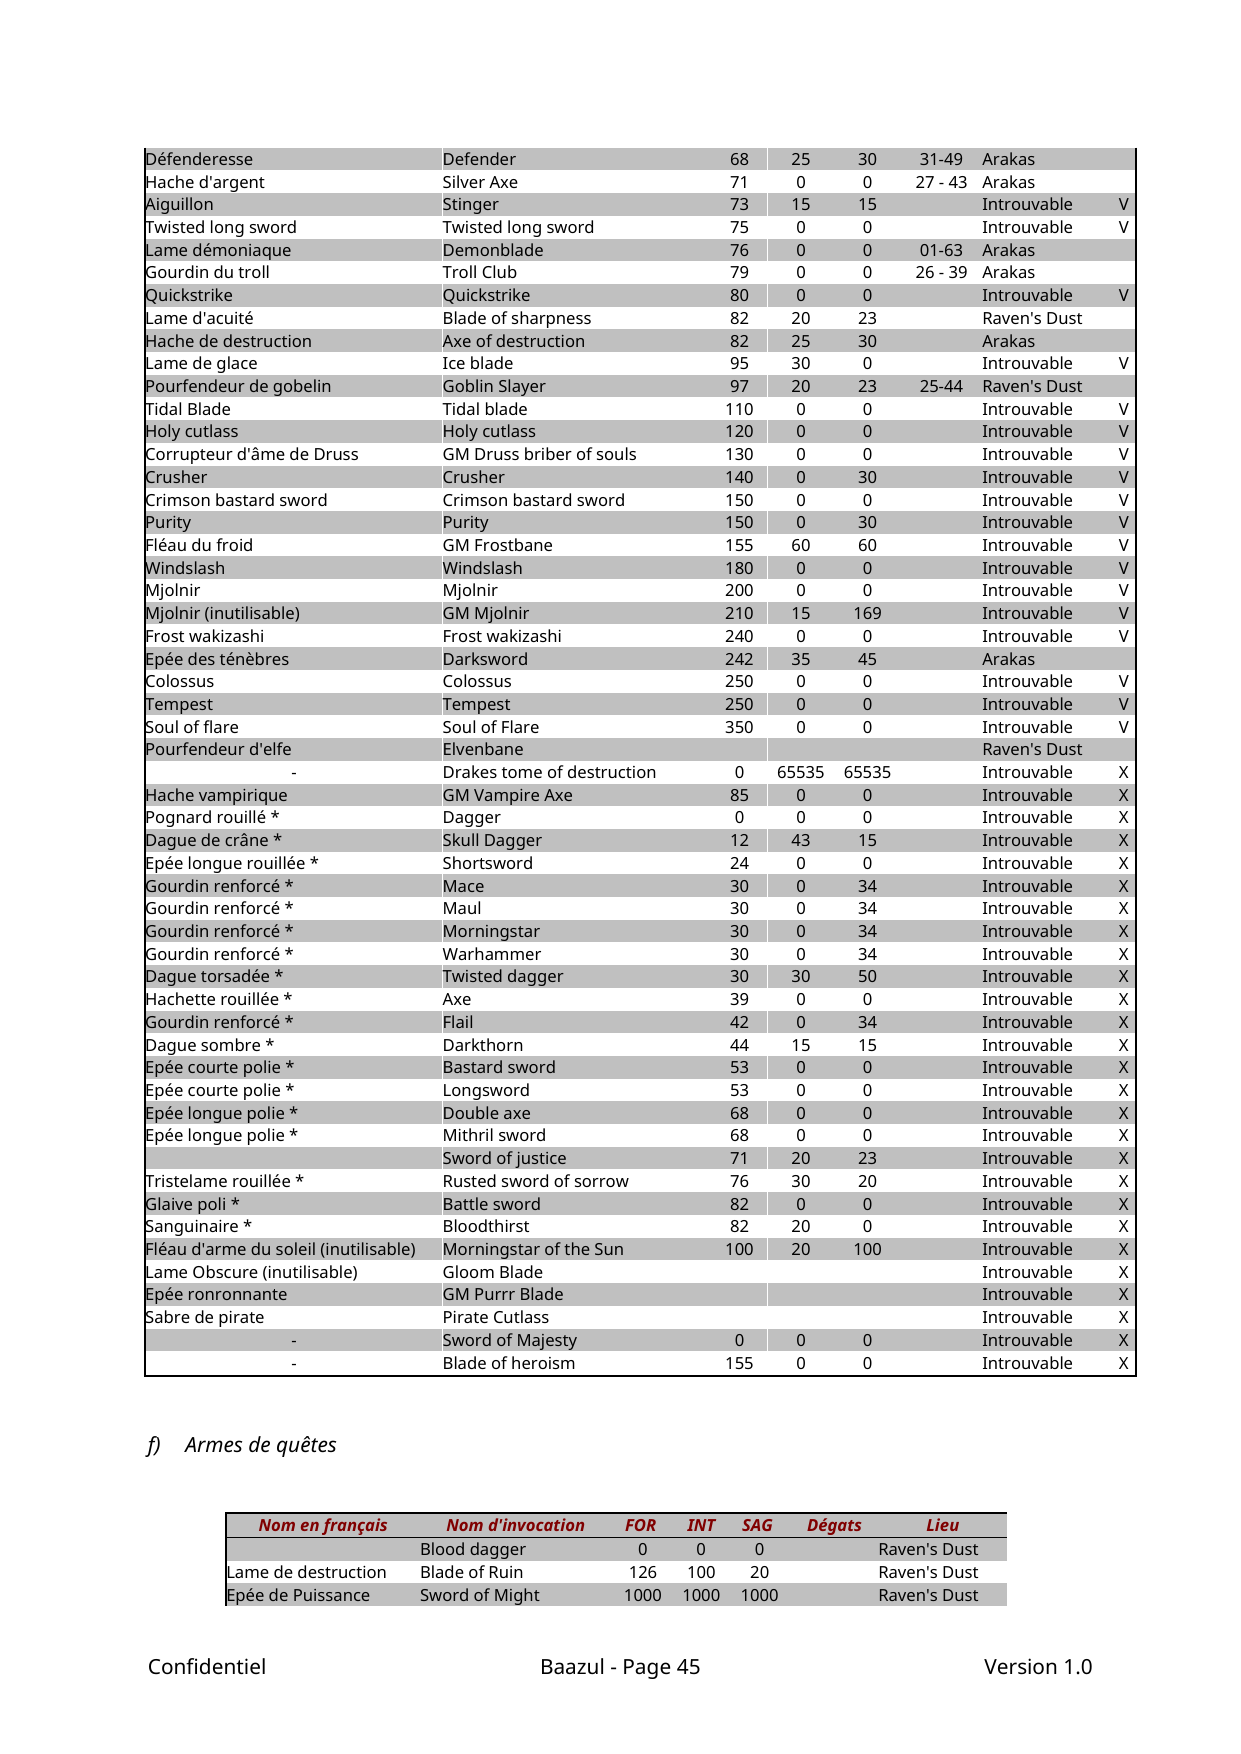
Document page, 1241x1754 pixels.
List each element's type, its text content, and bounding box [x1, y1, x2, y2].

table_cell [901, 1079, 982, 1101]
table_cell 24 [711, 852, 767, 874]
table_cell 53 [711, 1079, 767, 1101]
table_cell Lame Obscure (inutilisable) [146, 1260, 442, 1283]
table_cell 20 [728, 1561, 791, 1583]
table_cell 25-44 [901, 375, 982, 397]
table_cell GM Mjolnir [443, 602, 711, 624]
table_cell Blade of heroism [443, 1351, 711, 1374]
table_cell [1111, 375, 1135, 397]
table_cell Défenderesse [146, 148, 442, 170]
table_cell 0 [834, 784, 901, 806]
table_cell 23 [834, 1147, 901, 1169]
table_cell Introuvable [982, 1101, 1111, 1124]
table_cell 85 [711, 784, 767, 806]
table_cell 30 [768, 352, 834, 375]
table_cell 15 [768, 193, 834, 216]
table_cell Introuvable [982, 1124, 1111, 1147]
table_cell 0 [611, 1538, 674, 1561]
table_cell [791, 1538, 878, 1561]
table_cell Fléau d'arme du soleil (inutilisable) [146, 1238, 442, 1260]
table_cell 65535 [768, 761, 834, 783]
table_cell [901, 352, 982, 375]
table_cell 150 [711, 511, 767, 534]
table_cell 68 [711, 148, 767, 170]
table_cell Longsword [443, 1079, 711, 1101]
table_cell Morningstar of the Sun [443, 1238, 711, 1260]
table_cell 76 [711, 1170, 767, 1192]
table_cell Introuvable [982, 1170, 1111, 1192]
table_cell 110 [711, 398, 767, 420]
table_cell [1111, 239, 1135, 261]
table_cell 169 [834, 602, 901, 624]
table_cell Gourdin renforcé * [146, 897, 442, 920]
table_cell 0 [768, 1011, 834, 1033]
list Armes de quêtes [148, 1430, 1093, 1458]
table_cell X [1111, 1215, 1135, 1238]
table_cell [711, 1283, 767, 1306]
table_cell Blood dagger [420, 1538, 611, 1561]
table_cell Introuvable [982, 352, 1111, 375]
table_cell 0 [768, 874, 834, 897]
table_cell [901, 1306, 982, 1328]
table_cell 42 [711, 1011, 767, 1033]
table_cell 20 [834, 1170, 901, 1192]
table_cell Introuvable [982, 693, 1111, 715]
table_cell 1000 [728, 1583, 791, 1606]
table_cell Lame de destruction [227, 1561, 420, 1583]
table_cell X [1111, 1079, 1135, 1101]
table_cell Mace [443, 874, 711, 897]
table_cell [901, 965, 982, 988]
table_cell V [1111, 534, 1135, 556]
table_cell [901, 852, 982, 874]
table_cell 82 [711, 1192, 767, 1215]
table_cell 0 [768, 170, 834, 193]
table_cell 60 [834, 534, 901, 556]
table_cell 34 [834, 1011, 901, 1033]
table_cell 0 [768, 670, 834, 693]
table_cell 0 [768, 1124, 834, 1147]
table_cell Purity [146, 511, 442, 534]
table_cell V [1111, 420, 1135, 443]
table_cell 15 [768, 1033, 834, 1056]
table_cell [901, 329, 982, 352]
table_cell Epée longue polie * [146, 1101, 442, 1124]
table_cell Introuvable [982, 920, 1111, 942]
table_cell Introuvable [982, 852, 1111, 874]
table_cell Tempest [146, 693, 442, 715]
table_cell Introuvable [982, 602, 1111, 624]
table_cell GM Frostbane [443, 534, 711, 556]
table_cell Introuvable [982, 1260, 1111, 1283]
table_cell 65535 [834, 761, 901, 783]
table_cell Introuvable [982, 1306, 1111, 1328]
table_cell Arakas [982, 261, 1111, 284]
table_cell 0 [768, 488, 834, 511]
table_cell Mithril sword [443, 1124, 711, 1147]
table_cell X [1111, 920, 1135, 942]
table_cell 30 [834, 329, 901, 352]
table_cell 82 [711, 1215, 767, 1238]
table_cell Introuvable [982, 1192, 1111, 1215]
table_cell [1111, 329, 1135, 352]
table_cell V [1111, 398, 1135, 420]
table_cell 0 [834, 579, 901, 602]
table_cell Silver Axe [443, 170, 711, 193]
table_cell [901, 1056, 982, 1079]
table_cell [901, 943, 982, 965]
table_cell GM Purrr Blade [443, 1283, 711, 1306]
table_cell Twisted dagger [443, 965, 711, 988]
table_cell Mjolnir [146, 579, 442, 602]
table_cell Hache de destruction [146, 329, 442, 352]
table_cell Tempest [443, 693, 711, 715]
table_cell 0 [768, 897, 834, 920]
table_cell Tristelame rouillée * [146, 1170, 442, 1192]
table_cell [1111, 148, 1135, 170]
table_cell Sword of Might [420, 1583, 611, 1606]
table_cell [146, 1147, 442, 1169]
table_cell [901, 738, 982, 761]
table_cell V [1111, 488, 1135, 511]
table_cell V [1111, 216, 1135, 238]
table_cell - [146, 1351, 442, 1374]
table_cell Quickstrike [443, 284, 711, 307]
table_cell Holy cutlass [443, 420, 711, 443]
table_cell Frost wakizashi [443, 625, 711, 647]
table_cell 0 [834, 398, 901, 420]
table_cell V [1111, 284, 1135, 307]
table_cell 15 [834, 1033, 901, 1056]
table_cell [901, 784, 982, 806]
table_cell Shortsword [443, 852, 711, 874]
table_cell 0 [834, 1056, 901, 1079]
table_cell [711, 738, 767, 761]
table_cell Introuvable [982, 556, 1111, 579]
table_cell 20 [768, 375, 834, 397]
table_cell Introuvable [982, 579, 1111, 602]
table_cell 95 [711, 352, 767, 375]
table_header FOR [611, 1514, 674, 1537]
table_cell Raven's Dust [982, 307, 1111, 329]
table_cell [901, 670, 982, 693]
table_cell Gourdin renforcé * [146, 943, 442, 965]
table_cell [901, 829, 982, 852]
table_cell 150 [711, 488, 767, 511]
table_cell Dague sombre * [146, 1033, 442, 1056]
table_cell Arakas [982, 239, 1111, 261]
table_cell 30 [768, 965, 834, 988]
table_cell Dagger [443, 806, 711, 829]
table_cell X [1111, 1329, 1135, 1351]
table_header INT [674, 1514, 728, 1537]
table_cell 0 [728, 1538, 791, 1561]
table_cell Troll Club [443, 261, 711, 284]
table_cell Hachette rouillée * [146, 988, 442, 1011]
table_cell Skull Dagger [443, 829, 711, 852]
table_cell Twisted long sword [146, 216, 442, 238]
table_cell Introuvable [982, 670, 1111, 693]
table_cell Pognard rouillé * [146, 806, 442, 829]
table_cell Introuvable [982, 1351, 1111, 1374]
table_cell [901, 556, 982, 579]
table_cell 20 [768, 1215, 834, 1238]
table_cell Lame d'acuité [146, 307, 442, 329]
table_cell Introuvable [982, 488, 1111, 511]
table_cell [901, 1147, 982, 1169]
table_cell Soul of flare [146, 715, 442, 738]
table_cell Pourfendeur d'elfe [146, 738, 442, 761]
table_cell Purity [443, 511, 711, 534]
table_cell 0 [834, 670, 901, 693]
table_cell Crimson bastard sword [443, 488, 711, 511]
table_cell 1000 [674, 1583, 728, 1606]
table_cell [901, 761, 982, 783]
table_cell 68 [711, 1101, 767, 1124]
table_cell 0 [768, 693, 834, 715]
table_cell [901, 988, 982, 1011]
table_cell 0 [768, 239, 834, 261]
table_cell Introuvable [982, 715, 1111, 738]
table_cell 0 [834, 443, 901, 466]
table_cell 0 [768, 784, 834, 806]
table_cell X [1111, 852, 1135, 874]
table_cell 0 [768, 1192, 834, 1215]
table_cell 0 [768, 216, 834, 238]
table_cell [834, 738, 901, 761]
table_cell 20 [768, 1147, 834, 1169]
table_cell Demonblade [443, 239, 711, 261]
table_cell Blade of Ruin [420, 1561, 611, 1583]
table_cell 30 [711, 897, 767, 920]
table_cell Blade of sharpness [443, 307, 711, 329]
table_cell 0 [768, 625, 834, 647]
table_cell [791, 1561, 878, 1583]
table_cell 20 [768, 1238, 834, 1260]
table_cell Raven's Dust [878, 1583, 1007, 1606]
table_cell Raven's Dust [982, 738, 1111, 761]
table_cell 15 [768, 602, 834, 624]
table_cell X [1111, 1170, 1135, 1192]
table_cell [901, 1101, 982, 1124]
table_cell Tidal blade [443, 398, 711, 420]
table_cell 0 [834, 1101, 901, 1124]
table_cell 0 [834, 284, 901, 307]
table_cell [901, 1238, 982, 1260]
table_cell 0 [674, 1538, 728, 1561]
table_cell 0 [768, 556, 834, 579]
table_cell X [1111, 988, 1135, 1011]
table_cell 31-49 [901, 148, 982, 170]
table_cell 80 [711, 284, 767, 307]
table_cell [791, 1583, 878, 1606]
table_cell V [1111, 715, 1135, 738]
table_cell [901, 806, 982, 829]
table_cell Gourdin renforcé * [146, 874, 442, 897]
table_cell V [1111, 693, 1135, 715]
table_cell V [1111, 670, 1135, 693]
table_cell [834, 1306, 901, 1328]
table_cell [901, 579, 982, 602]
table_cell [901, 443, 982, 466]
table_cell Sanguinaire * [146, 1215, 442, 1238]
table_cell Drakes tome of destruction [443, 761, 711, 783]
table_cell [768, 1306, 834, 1328]
table_cell 240 [711, 625, 767, 647]
table_cell 0 [768, 715, 834, 738]
table_cell Dague de crâne * [146, 829, 442, 852]
table_cell Warhammer [443, 943, 711, 965]
table_cell 0 [834, 1192, 901, 1215]
table_cell Windslash [146, 556, 442, 579]
table_cell [901, 693, 982, 715]
table_cell [901, 1011, 982, 1033]
table_cell Introuvable [982, 398, 1111, 420]
table_cell X [1111, 1011, 1135, 1033]
table_cell 250 [711, 693, 767, 715]
table_cell Axe [443, 988, 711, 1011]
table_cell 100 [674, 1561, 728, 1583]
table_cell [901, 1033, 982, 1056]
table_cell V [1111, 466, 1135, 488]
table_cell [901, 1170, 982, 1192]
table_cell Introuvable [982, 897, 1111, 920]
table_cell V [1111, 193, 1135, 216]
table_cell 0 [768, 420, 834, 443]
table_cell 27 - 43 [901, 170, 982, 193]
table_cell Gourdin renforcé * [146, 920, 442, 942]
table_cell Elvenbane [443, 738, 711, 761]
table_cell [901, 602, 982, 624]
table_cell Pourfendeur de gobelin [146, 375, 442, 397]
table_cell X [1111, 1351, 1135, 1374]
table_cell 126 [611, 1561, 674, 1583]
table_cell 0 [834, 625, 901, 647]
table_cell X [1111, 1306, 1135, 1328]
table_cell 0 [834, 1215, 901, 1238]
table_cell Mjolnir [443, 579, 711, 602]
table_cell X [1111, 1283, 1135, 1306]
table_cell Frost wakizashi [146, 625, 442, 647]
table_cell 25 [768, 329, 834, 352]
table_cell [901, 307, 982, 329]
table_cell 100 [711, 1238, 767, 1260]
table_cell 60 [768, 534, 834, 556]
table_cell 0 [834, 715, 901, 738]
table_cell 0 [768, 1329, 834, 1351]
table_cell Morningstar [443, 920, 711, 942]
table_cell 0 [834, 852, 901, 874]
table_cell 0 [768, 1056, 834, 1079]
table_cell 0 [768, 284, 834, 307]
table_cell 20 [768, 307, 834, 329]
table_cell 30 [711, 943, 767, 965]
table_cell Epée longue rouillée * [146, 852, 442, 874]
table_cell Colossus [146, 670, 442, 693]
table_cell 73 [711, 193, 767, 216]
table_cell X [1111, 806, 1135, 829]
table_cell [1111, 261, 1135, 284]
table_cell Arakas [982, 329, 1111, 352]
table_cell 0 [768, 1079, 834, 1101]
table_cell 0 [834, 1329, 901, 1351]
table_cell X [1111, 1124, 1135, 1147]
table_cell X [1111, 1033, 1135, 1056]
table_cell 250 [711, 670, 767, 693]
table_cell Pirate Cutlass [443, 1306, 711, 1328]
table_cell GM Druss briber of souls [443, 443, 711, 466]
table_cell 0 [834, 239, 901, 261]
table_cell V [1111, 625, 1135, 647]
table_cell Crimson bastard sword [146, 488, 442, 511]
table_cell Introuvable [982, 943, 1111, 965]
table_header Dégats [791, 1514, 878, 1537]
table_cell 71 [711, 1147, 767, 1169]
table_cell 180 [711, 556, 767, 579]
table_cell 0 [711, 1329, 767, 1351]
table_cell [834, 1260, 901, 1283]
table_cell 75 [711, 216, 767, 238]
table_cell 23 [834, 307, 901, 329]
table_cell Introuvable [982, 1079, 1111, 1101]
table_cell [834, 1283, 901, 1306]
table_cell 30 [711, 965, 767, 988]
table_cell 12 [711, 829, 767, 852]
table_cell 0 [834, 806, 901, 829]
table_cell 350 [711, 715, 767, 738]
table_cell Introuvable [982, 443, 1111, 466]
table_cell 120 [711, 420, 767, 443]
table_cell [901, 625, 982, 647]
table_cell Introuvable [982, 1238, 1111, 1260]
table_cell Introuvable [982, 193, 1111, 216]
table_cell Gloom Blade [443, 1260, 711, 1283]
table_cell 0 [768, 943, 834, 965]
table_cell [901, 534, 982, 556]
table_cell 0 [834, 261, 901, 284]
table_cell 155 [711, 534, 767, 556]
table_cell 34 [834, 874, 901, 897]
table_cell 0 [834, 693, 901, 715]
table_cell Windslash [443, 556, 711, 579]
table_cell 0 [768, 920, 834, 942]
table_cell Introuvable [982, 1056, 1111, 1079]
table_cell 0 [834, 170, 901, 193]
table_cell Holy cutlass [146, 420, 442, 443]
table_cell [711, 1306, 767, 1328]
table_cell Introuvable [982, 625, 1111, 647]
table_cell [901, 1192, 982, 1215]
table_header Lieu [878, 1514, 1007, 1537]
table_cell V [1111, 602, 1135, 624]
table_cell Defender [443, 148, 711, 170]
table_cell Introuvable [982, 1011, 1111, 1033]
table_cell 23 [834, 375, 901, 397]
table_cell 0 [768, 466, 834, 488]
table_cell 76 [711, 239, 767, 261]
table_cell Introuvable [982, 511, 1111, 534]
table_cell Epée courte polie * [146, 1079, 442, 1101]
table_cell Ice blade [443, 352, 711, 375]
table_cell Raven's Dust [878, 1561, 1007, 1583]
table_cell [901, 897, 982, 920]
table_cell 0 [768, 511, 834, 534]
table_cell [901, 398, 982, 420]
table_cell Corrupteur d'âme de Druss [146, 443, 442, 466]
table_cell [901, 193, 982, 216]
table_cell 35 [768, 647, 834, 670]
table_cell X [1111, 1238, 1135, 1260]
table_cell Lame de glace [146, 352, 442, 375]
table_cell Introuvable [982, 1033, 1111, 1056]
table_cell [768, 738, 834, 761]
table_cell Sword of Majesty [443, 1329, 711, 1351]
table_header Nom en français [227, 1514, 420, 1537]
table_cell [901, 466, 982, 488]
table_cell X [1111, 897, 1135, 920]
table_cell Epée de Puissance [227, 1583, 420, 1606]
table_cell [901, 284, 982, 307]
table_cell 34 [834, 897, 901, 920]
table_cell 34 [834, 943, 901, 965]
table_cell 0 [768, 806, 834, 829]
table_cell [1111, 738, 1135, 761]
table_cell 68 [711, 1124, 767, 1147]
table_cell 100 [834, 1238, 901, 1260]
table_cell Crusher [443, 466, 711, 488]
table_header SAG [728, 1514, 791, 1537]
table_cell X [1111, 761, 1135, 783]
table_cell V [1111, 443, 1135, 466]
table_cell [901, 420, 982, 443]
table_header Nom d'invocation [420, 1514, 611, 1537]
table_cell 26 - 39 [901, 261, 982, 284]
table_cell Hache d'argent [146, 170, 442, 193]
table_cell Axe of destruction [443, 329, 711, 352]
table_cell 0 [834, 1351, 901, 1374]
table_cell Rusted sword of sorrow [443, 1170, 711, 1192]
table_cell [901, 216, 982, 238]
table_cell 39 [711, 988, 767, 1011]
table_cell 0 [768, 443, 834, 466]
table_cell Glaive poli * [146, 1192, 442, 1215]
table_cell Hache vampirique [146, 784, 442, 806]
table_cell 0 [768, 852, 834, 874]
table_cell X [1111, 1260, 1135, 1283]
table_cell 155 [711, 1351, 767, 1374]
table_cell Darkthorn [443, 1033, 711, 1056]
table_cell Gourdin renforcé * [146, 1011, 442, 1033]
table_cell [901, 1124, 982, 1147]
table_cell 0 [834, 216, 901, 238]
table_cell Introuvable [982, 466, 1111, 488]
table_cell X [1111, 784, 1135, 806]
table_cell 140 [711, 466, 767, 488]
table_cell 130 [711, 443, 767, 466]
table_cell 34 [834, 920, 901, 942]
table_cell Lame démoniaque [146, 239, 442, 261]
table_cell Colossus [443, 670, 711, 693]
table_cell 1000 [611, 1583, 674, 1606]
table_cell 50 [834, 965, 901, 988]
table_cell Introuvable [982, 806, 1111, 829]
table_cell Maul [443, 897, 711, 920]
table_cell Bastard sword [443, 1056, 711, 1079]
table_cell Raven's Dust [878, 1538, 1007, 1561]
table_cell Goblin Slayer [443, 375, 711, 397]
table_cell Aiguillon [146, 193, 442, 216]
table_cell 25 [768, 148, 834, 170]
table_cell 79 [711, 261, 767, 284]
table_cell Fléau du froid [146, 534, 442, 556]
table_cell 30 [711, 874, 767, 897]
table_cell V [1111, 511, 1135, 534]
table_cell Double axe [443, 1101, 711, 1124]
table_cell Mjolnir (inutilisable) [146, 602, 442, 624]
table_cell Introuvable [982, 874, 1111, 897]
table_cell Raven's Dust [982, 375, 1111, 397]
table_cell Bloodthirst [443, 1215, 711, 1238]
table_cell 0 [768, 1351, 834, 1374]
table_cell Introuvable [982, 829, 1111, 852]
table_cell 30 [768, 1170, 834, 1192]
table_cell Introuvable [982, 534, 1111, 556]
table_cell [901, 511, 982, 534]
table_cell 82 [711, 307, 767, 329]
table_cell V [1111, 352, 1135, 375]
table_cell Arakas [982, 647, 1111, 670]
table_cell 0 [768, 1101, 834, 1124]
table_cell 0 [768, 579, 834, 602]
table_cell [901, 1351, 982, 1374]
table_cell Epée longue polie * [146, 1124, 442, 1147]
table_cell X [1111, 1192, 1135, 1215]
table_cell X [1111, 829, 1135, 852]
table_cell [227, 1538, 420, 1561]
table_cell 82 [711, 329, 767, 352]
table_cell Twisted long sword [443, 216, 711, 238]
table_cell Epée courte polie * [146, 1056, 442, 1079]
table_cell - [146, 1329, 442, 1351]
table_cell X [1111, 874, 1135, 897]
table_cell [1111, 307, 1135, 329]
table_cell 200 [711, 579, 767, 602]
table_cell [901, 920, 982, 942]
table_cell [1111, 647, 1135, 670]
table_cell 0 [711, 761, 767, 783]
table_cell 0 [768, 261, 834, 284]
table_cell Introuvable [982, 761, 1111, 783]
table_cell Dague torsadée * [146, 965, 442, 988]
table_cell Introuvable [982, 284, 1111, 307]
table_cell 30 [834, 466, 901, 488]
table_cell V [1111, 556, 1135, 579]
table_cell 0 [834, 988, 901, 1011]
table_cell Introuvable [982, 1283, 1111, 1306]
table_cell Tidal Blade [146, 398, 442, 420]
table_cell Epée ronronnante [146, 1283, 442, 1306]
table_cell 30 [711, 920, 767, 942]
table_cell 242 [711, 647, 767, 670]
table_cell 0 [768, 988, 834, 1011]
table_cell [711, 1260, 767, 1283]
table_cell 0 [834, 556, 901, 579]
table_cell V [1111, 579, 1135, 602]
table_cell [901, 1260, 982, 1283]
table_cell 53 [711, 1056, 767, 1079]
table_cell Battle sword [443, 1192, 711, 1215]
table_cell 43 [768, 829, 834, 852]
table_cell Introuvable [982, 784, 1111, 806]
table_cell 30 [834, 511, 901, 534]
table_cell Sword of justice [443, 1147, 711, 1169]
table_cell [768, 1283, 834, 1306]
table_cell 0 [834, 1079, 901, 1101]
table_cell 44 [711, 1033, 767, 1056]
table_cell Sabre de pirate [146, 1306, 442, 1328]
table_cell 45 [834, 647, 901, 670]
table_cell Gourdin du troll [146, 261, 442, 284]
table_cell [901, 1283, 982, 1306]
table_cell 15 [834, 829, 901, 852]
table_cell Introuvable [982, 420, 1111, 443]
table_cell 0 [834, 488, 901, 511]
table_cell X [1111, 943, 1135, 965]
table_cell Epée des ténèbres [146, 647, 442, 670]
table_cell Introuvable [982, 1329, 1111, 1351]
table_cell [1111, 170, 1135, 193]
table_cell 15 [834, 193, 901, 216]
table_cell 0 [768, 398, 834, 420]
table_cell 0 [834, 352, 901, 375]
table_cell [768, 1260, 834, 1283]
table_cell Introuvable [982, 1215, 1111, 1238]
table_cell X [1111, 1147, 1135, 1169]
table_cell 0 [834, 420, 901, 443]
table_cell X [1111, 1101, 1135, 1124]
table_cell Soul of Flare [443, 715, 711, 738]
table_cell Quickstrike [146, 284, 442, 307]
table_cell 71 [711, 170, 767, 193]
table_cell Stinger [443, 193, 711, 216]
table_cell 30 [834, 148, 901, 170]
table_cell Darksword [443, 647, 711, 670]
table_cell [901, 647, 982, 670]
table_cell [901, 1329, 982, 1351]
table_cell 01-63 [901, 239, 982, 261]
table_cell X [1111, 965, 1135, 988]
table_cell [901, 488, 982, 511]
table_cell [901, 1215, 982, 1238]
table_cell Arakas [982, 170, 1111, 193]
table_cell 210 [711, 602, 767, 624]
table_cell [901, 715, 982, 738]
table_cell 97 [711, 375, 767, 397]
table_cell 0 [711, 806, 767, 829]
table_cell Flail [443, 1011, 711, 1033]
table_cell X [1111, 1056, 1135, 1079]
table_cell [901, 874, 982, 897]
table_cell Introuvable [982, 988, 1111, 1011]
table_cell GM Vampire Axe [443, 784, 711, 806]
table_cell Introuvable [982, 965, 1111, 988]
table_cell 0 [834, 1124, 901, 1147]
table_cell Introuvable [982, 1147, 1111, 1169]
table_cell Crusher [146, 466, 442, 488]
table_cell Introuvable [982, 216, 1111, 238]
table_cell Arakas [982, 148, 1111, 170]
table_cell - [146, 761, 442, 783]
